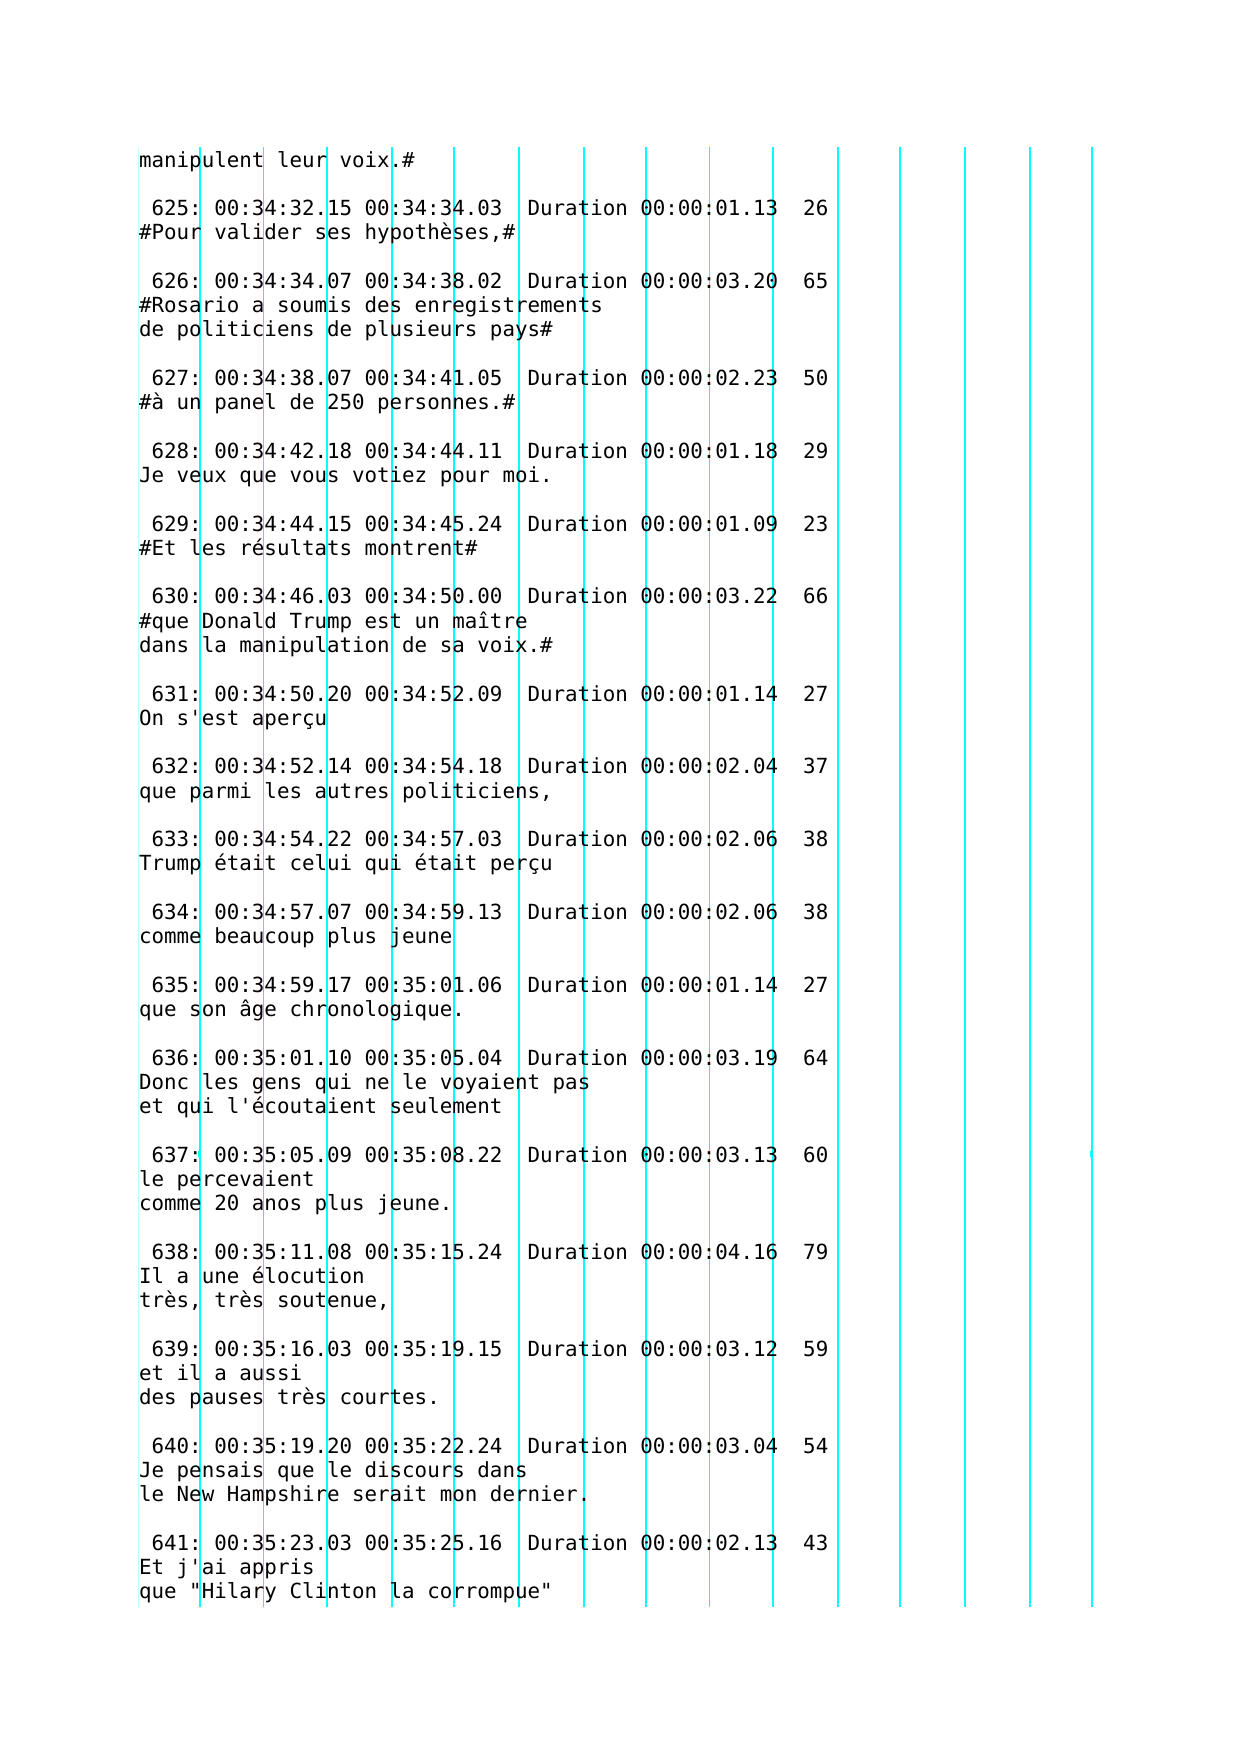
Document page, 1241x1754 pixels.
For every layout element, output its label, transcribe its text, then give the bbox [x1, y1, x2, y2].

text 636: 00:35:01.10 00:35:05.04 Duration 00:00:03.19 64 [139, 1046, 1101, 1070]
text 629: 00:34:44.15 00:34:45.24 Duration 00:00:01.09 23 [139, 512, 1101, 536]
text 638: 00:35:11.08 00:35:15.24 Duration 00:00:04.16 79 [139, 1240, 1101, 1264]
text Je veux que vous votiez pour moi. [139, 463, 1101, 487]
text des pauses très courtes. [139, 1385, 1101, 1410]
text On s'est aperçu [139, 706, 1101, 730]
text 641: 00:35:23.03 00:35:25.16 Duration 00:00:02.13 43 [139, 1531, 1101, 1555]
text #que Donald Trump est un maître [139, 609, 1101, 633]
text comme 20 anos plus jeune. [139, 1191, 1101, 1216]
text #à un panel de 250 personnes.# [139, 390, 1101, 414]
text dans la manipulation de sa voix.# [139, 633, 1101, 657]
text le New Hampshire serait mon dernier. [139, 1482, 1101, 1507]
text 639: 00:35:16.03 00:35:19.15 Duration 00:00:03.12 59 [139, 1337, 1101, 1361]
text Je pensais que le discours dans [139, 1458, 1101, 1482]
text Et j'ai appris [139, 1555, 1101, 1579]
text 635: 00:34:59.17 00:35:01.06 Duration 00:00:01.14 27 [139, 973, 1101, 997]
text #Pour valider ses hypothèses,# [139, 220, 1101, 245]
text très, très soutenue, [139, 1288, 1101, 1313]
text 630: 00:34:46.03 00:34:50.00 Duration 00:00:03.22 66 [139, 584, 1101, 609]
text 628: 00:34:42.18 00:34:44.11 Duration 00:00:01.18 29 [139, 439, 1101, 463]
text 626: 00:34:34.07 00:34:38.02 Duration 00:00:03.20 65 [139, 269, 1101, 293]
text que "Hilary Clinton la corrompue" [139, 1579, 1101, 1604]
text que parmi les autres politiciens, [139, 779, 1101, 803]
text et qui l'écoutaient seulement [139, 1094, 1101, 1118]
text manipulent leur voix.# [139, 148, 1101, 172]
text 640: 00:35:19.20 00:35:22.24 Duration 00:00:03.04 54 [139, 1434, 1101, 1458]
text le percevaient [139, 1167, 1101, 1191]
text 633: 00:34:54.22 00:34:57.03 Duration 00:00:02.06 38 [139, 827, 1101, 851]
text 631: 00:34:50.20 00:34:52.09 Duration 00:00:01.14 27 [139, 682, 1101, 706]
text Trump était celui qui était perçu [139, 851, 1101, 876]
text de politiciens de plusieurs pays# [139, 317, 1101, 342]
text que son âge chronologique. [139, 997, 1101, 1021]
picture [138, 147, 1102, 1607]
text #Rosario a soumis des enregistrements [139, 293, 1101, 317]
text Il a une élocution [139, 1264, 1101, 1288]
text et il a aussi [139, 1361, 1101, 1385]
text 634: 00:34:57.07 00:34:59.13 Duration 00:00:02.06 38 [139, 900, 1101, 924]
text 637: 00:35:05.09 00:35:08.22 Duration 00:00:03.13 60 [139, 1143, 1101, 1167]
text 625: 00:34:32.15 00:34:34.03 Duration 00:00:01.13 26 [139, 196, 1101, 220]
text 632: 00:34:52.14 00:34:54.18 Duration 00:00:02.04 37 [139, 754, 1101, 779]
text 627: 00:34:38.07 00:34:41.05 Duration 00:00:02.23 50 [139, 366, 1101, 390]
text Donc les gens qui ne le voyaient pas [139, 1070, 1101, 1094]
text #Et les résultats montrent# [139, 536, 1101, 560]
text comme beaucoup plus jeune [139, 924, 1101, 948]
